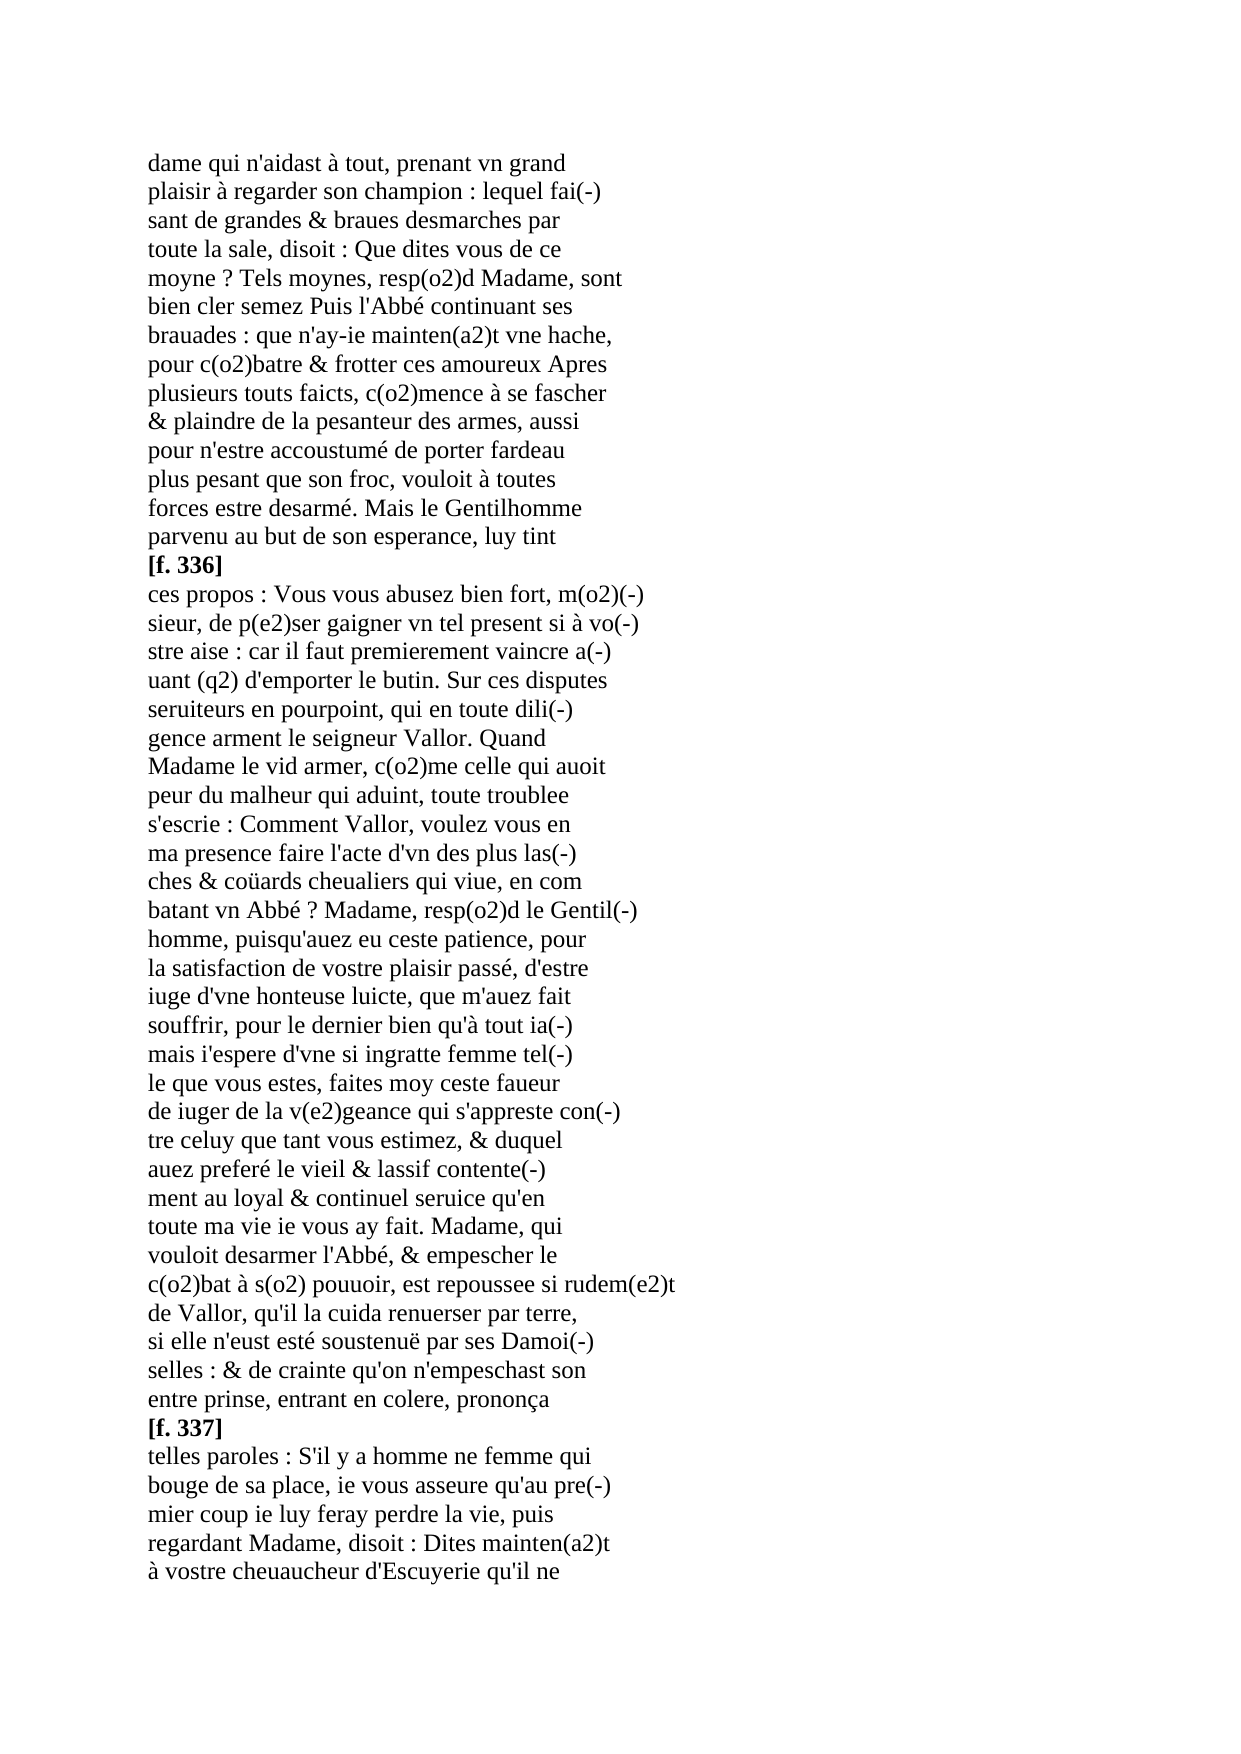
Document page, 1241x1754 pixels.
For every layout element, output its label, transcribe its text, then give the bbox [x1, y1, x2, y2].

text dame qui n'aidast à tout, prenant vn grand plaisir à regarder son champion : lequel fai(-) sant de grandes & braues desmarches par toute la sale, disoit : Que dites vous de ce moyne ? Tels moynes, resp(o2)d Madame, sont bien cler semez Puis l'Abbé continuant ses brauades : que n'ay-ie mainten(a2)t vne hache, pour c(o2)batre & frotter ces amoureux Apres plusieurs touts faicts, c(o2)mence à se fascher & plaindre de la pesanteur des armes, aussi pour n'estre accoustumé de porter fardeau plus pesant que son froc, vouloit à toutes forces estre desarmé. Mais le Gentilhomme parvenu au but de son esperance, luy tint [f. 336] ces propos : Vous vous abusez bien fort, m(o2)(-) sieur, de p(e2)ser gaigner vn tel present si à vo(-) stre aise : car il faut premierement vaincre a(-) uant (q2) d'emporter le butin. Sur ces disputes seruiteurs en pourpoint, qui en toute dili(-) gence arment le seigneur Vallor. Quand Madame le vid armer, c(o2)me celle qui auoit peur du malheur qui aduint, toute troublee s'escrie : Comment Vallor, voulez vous en ma presence faire l'acte d'vn des plus las(-) ches & coüards cheualiers qui viue, en com batant vn Abbé ? Madame, resp(o2)d le Gentil(-) homme, puisqu'auez eu ceste patience, pour la satisfaction de vostre plaisir passé, d'estre iuge d'vne honteuse luicte, que m'auez fait souffrir, pour le dernier bien qu'à tout ia(-) mais i'espere d'vne si ingratte femme tel(-) le que vous estes, faites moy ceste faueur de iuger de la v(e2)geance qui s'appreste con(-) tre celuy que tant vous estimez, & duquel auez preferé le vieil & lassif contente(-) ment au loyal & continuel seruice qu'en toute ma vie ie vous ay fait. Madame, qui vouloit desarmer l'Abbé, & empescher le c(o2)bat à s(o2) pouuoir, est repoussee si rudem(e2)t de Vallor, qu'il la cuida renuerser par terre, si elle n'eust esté soustenuë par ses Damoi(-) selles : & de crainte qu'on n'empeschast son entre prinse, entrant en colere, prononça [f. 337] telles paroles : S'il y a homme ne femme qui bouge de sa place, ie vous asseure qu'au pre(-) mier coup ie luy feray perdre la vie, puis regardant Madame, disoit : Dites mainten(a2)t à vostre cheuaucheur d'Escuyerie qu'il ne [148, 148, 1093, 1585]
